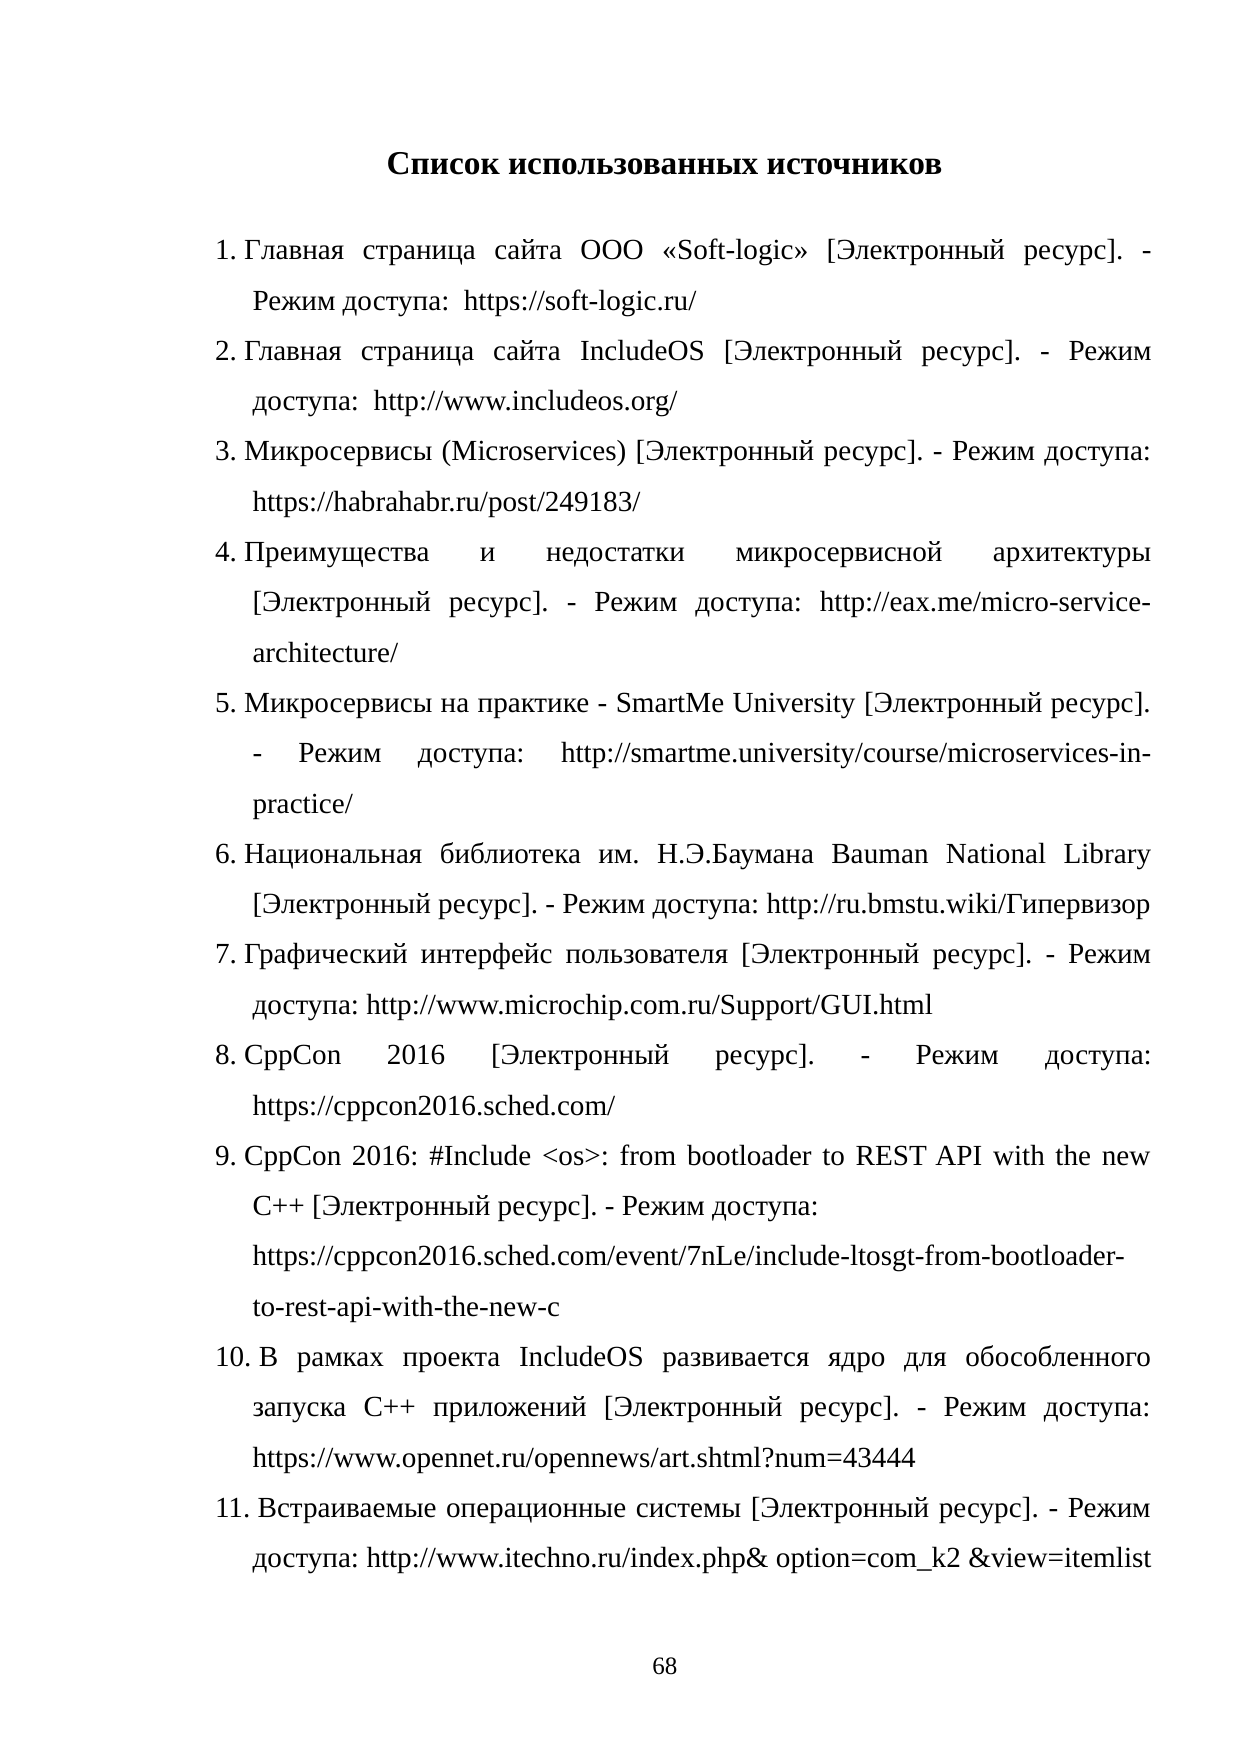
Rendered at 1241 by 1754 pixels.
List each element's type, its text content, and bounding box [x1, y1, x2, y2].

list Главная страница сайта ООО «Soft-logic» [Электронный ресурс]. - Режим доступа: https://soft-logic.ru/ [215, 232, 1152, 316]
subtitle Список использованных источников [177, 143, 1152, 181]
list Встраиваемые операционные системы [Электронный ресурс]. - Режим доступа: http://www.itechno.ru/index.php& option=com_k2 &view=itemlist [215, 1490, 1152, 1574]
list Микросервисы (Microservices) [Электронный ресурс]. - Режим доступа: https://habrahabr.ru/post/249183/ [215, 433, 1152, 517]
list Преимущества и недостатки микросервисной архитектуры [Электронный ресурс]. - Режим доступа: http://eax.me/micro-service-architecture/ [215, 534, 1152, 668]
list CppCon 2016 [Электронный ресурс]. - Режим доступа: https://cppcon2016.sched.com/ [215, 1037, 1152, 1121]
list CppCon 2016: #Include <os>: from bootloader to REST API with the new C++ [Электронный ресурс]. - Режим доступа: https://cppcon2016.sched.com/event/7nLe/include-ltosgt-from-bootloader-to-rest-api-with-the-new-c [215, 1138, 1152, 1322]
list В рамках проекта IncludeOS развивается ядро для обособленного запуска C++ приложений [Электронный ресурс]. - Режим доступа: https://www.opennet.ru/opennews/art.shtml?num=43444 [215, 1339, 1152, 1473]
list Главная страница сайта IncludeOS [Электронный ресурс]. - Режим доступа: http://www.includeos.org/ [215, 333, 1152, 417]
list Национальная библиотека им. Н.Э.Баумана Bauman National Library [Электронный ресурс]. - Режим доступа: http://ru.bmstu.wiki/Гипервизор [215, 836, 1152, 920]
list Графический интерфейс пользователя [Электронный ресурс]. - Режим доступа: http://www.microchip.com.ru/Support/GUI.html [215, 937, 1152, 1021]
list Микросервисы на практике - SmartMe University [Электронный ресурс]. - Режим доступа: http://smartme.university/course/microservices-in-practice/ [215, 685, 1152, 819]
